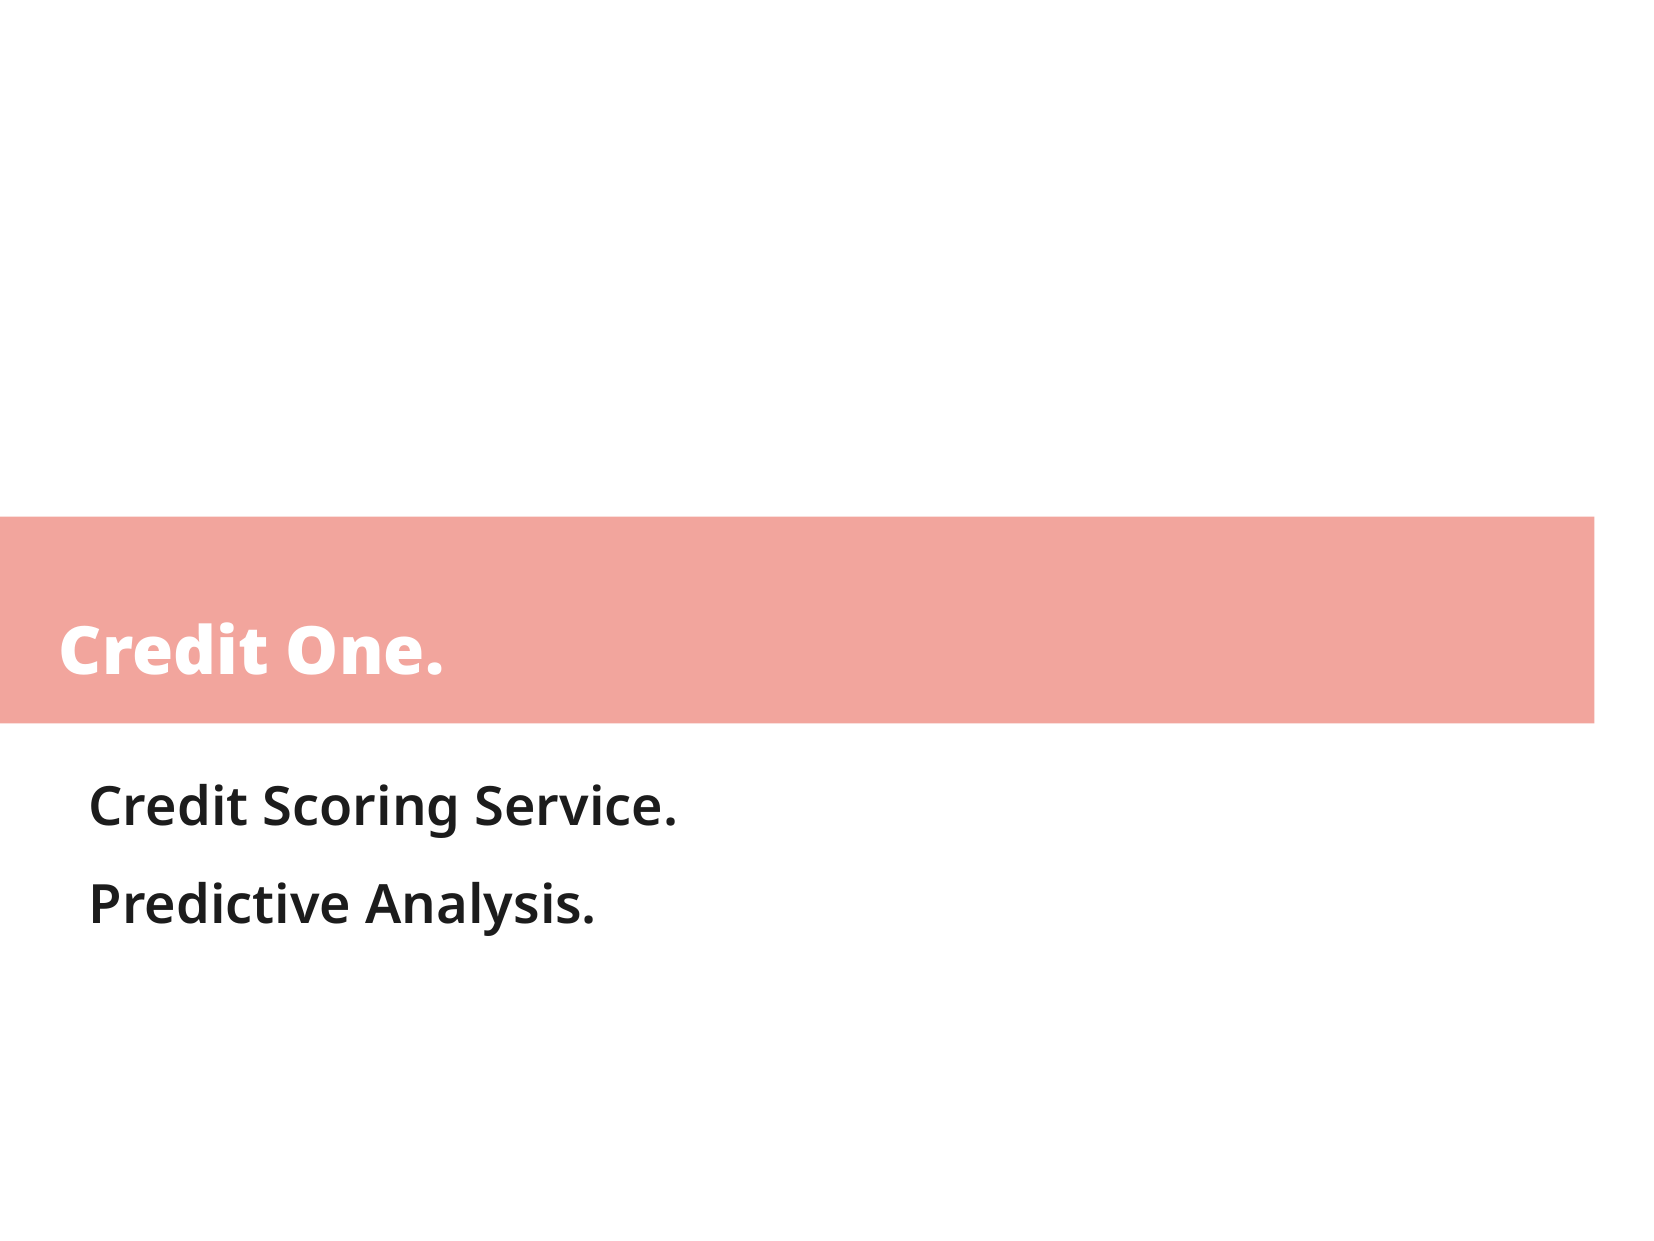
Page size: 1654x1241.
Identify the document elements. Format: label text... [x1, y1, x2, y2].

title Credit One. [59, 546, 1595, 694]
list Credit Scoring Service. Predictive Analysis. [88, 767, 1595, 1182]
